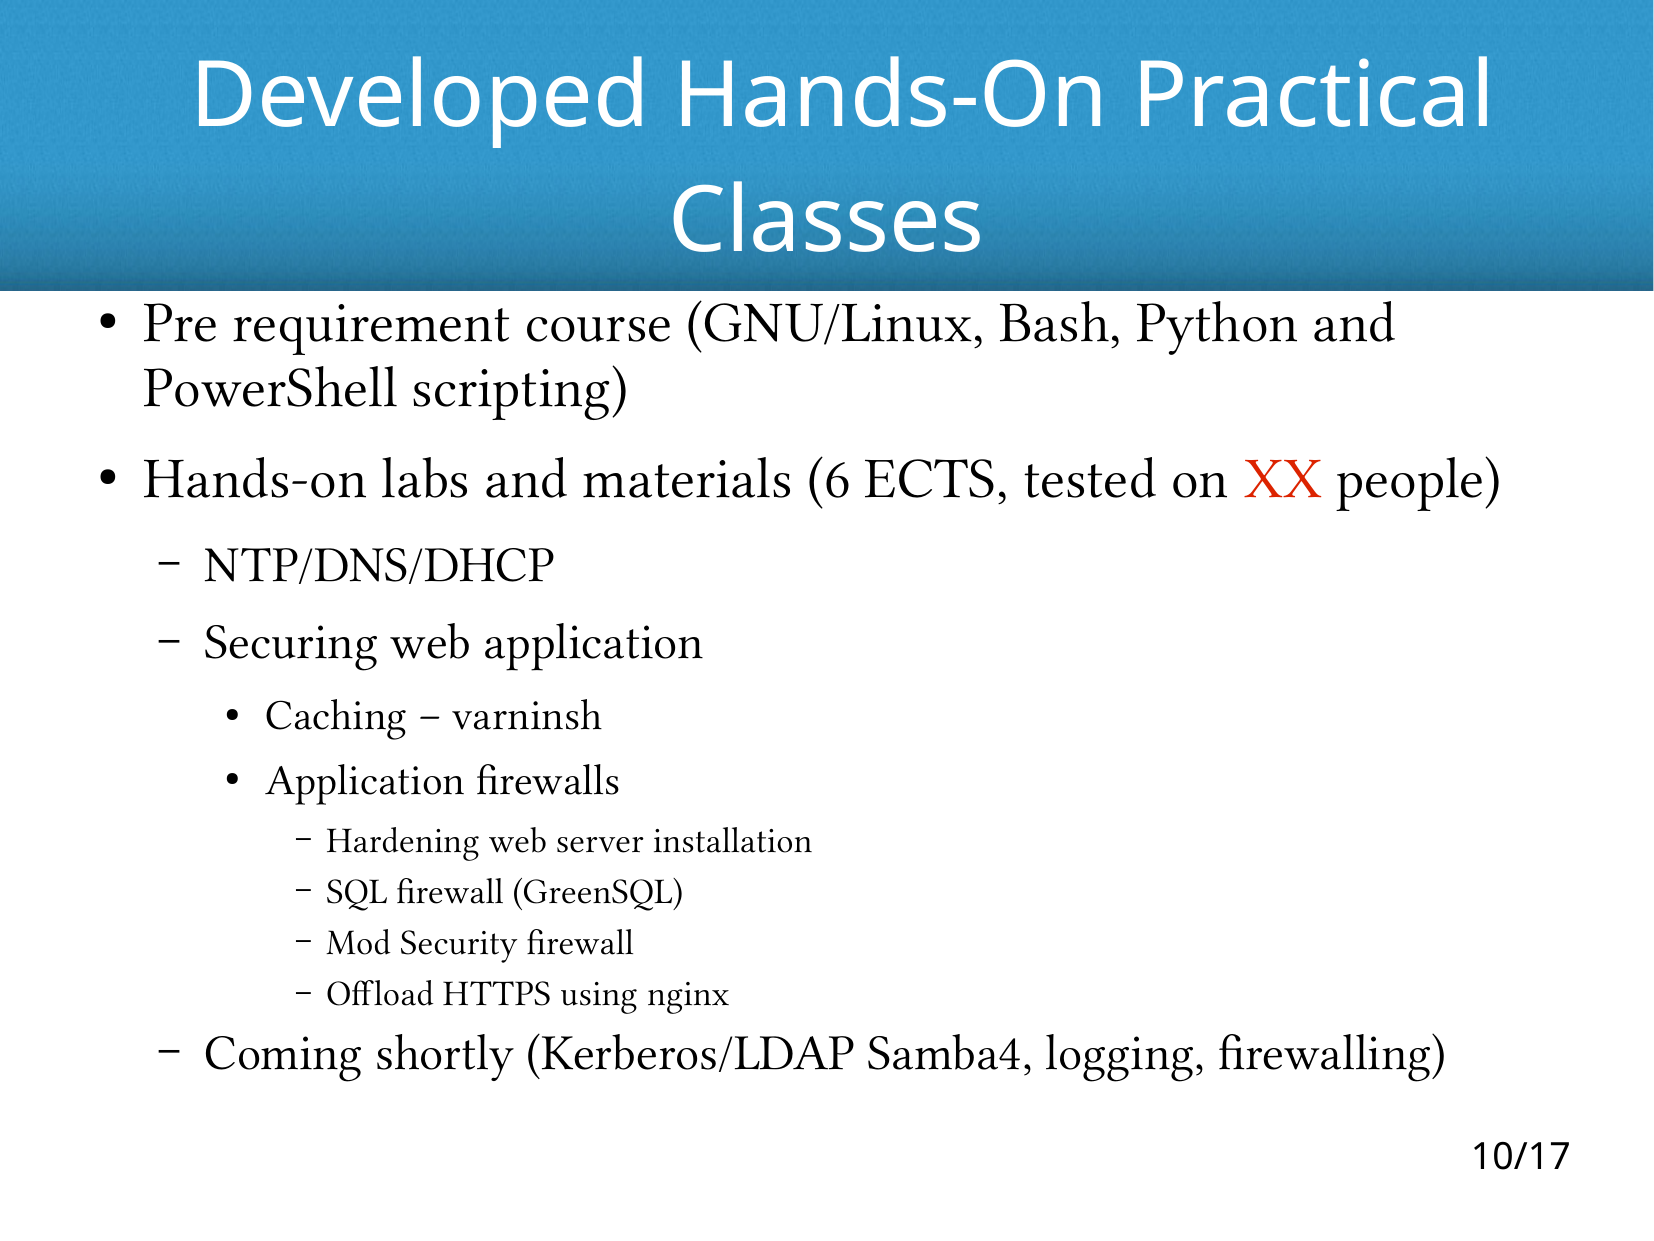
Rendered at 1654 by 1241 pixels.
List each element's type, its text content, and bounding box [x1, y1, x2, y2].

picture [0, 0, 1654, 291]
title Developed Hands-On Practical Classes [82, 48, 1571, 258]
list Pre requirement course (GNU/Linux, Bash, Python and PowerShell scripting) Hands-on labs and materials (6 ECTS, tested on XX people) NTP/DNS/DHCP Securing web application Caching – varninsh Application firewalls Hardening web server installation SQL firewall (GreenSQL) Mod Security firewall Offload HTTPS using nginx Coming shortly (Kerberos/LDAP Samba4, logging, firewalling) [82, 290, 1538, 1134]
